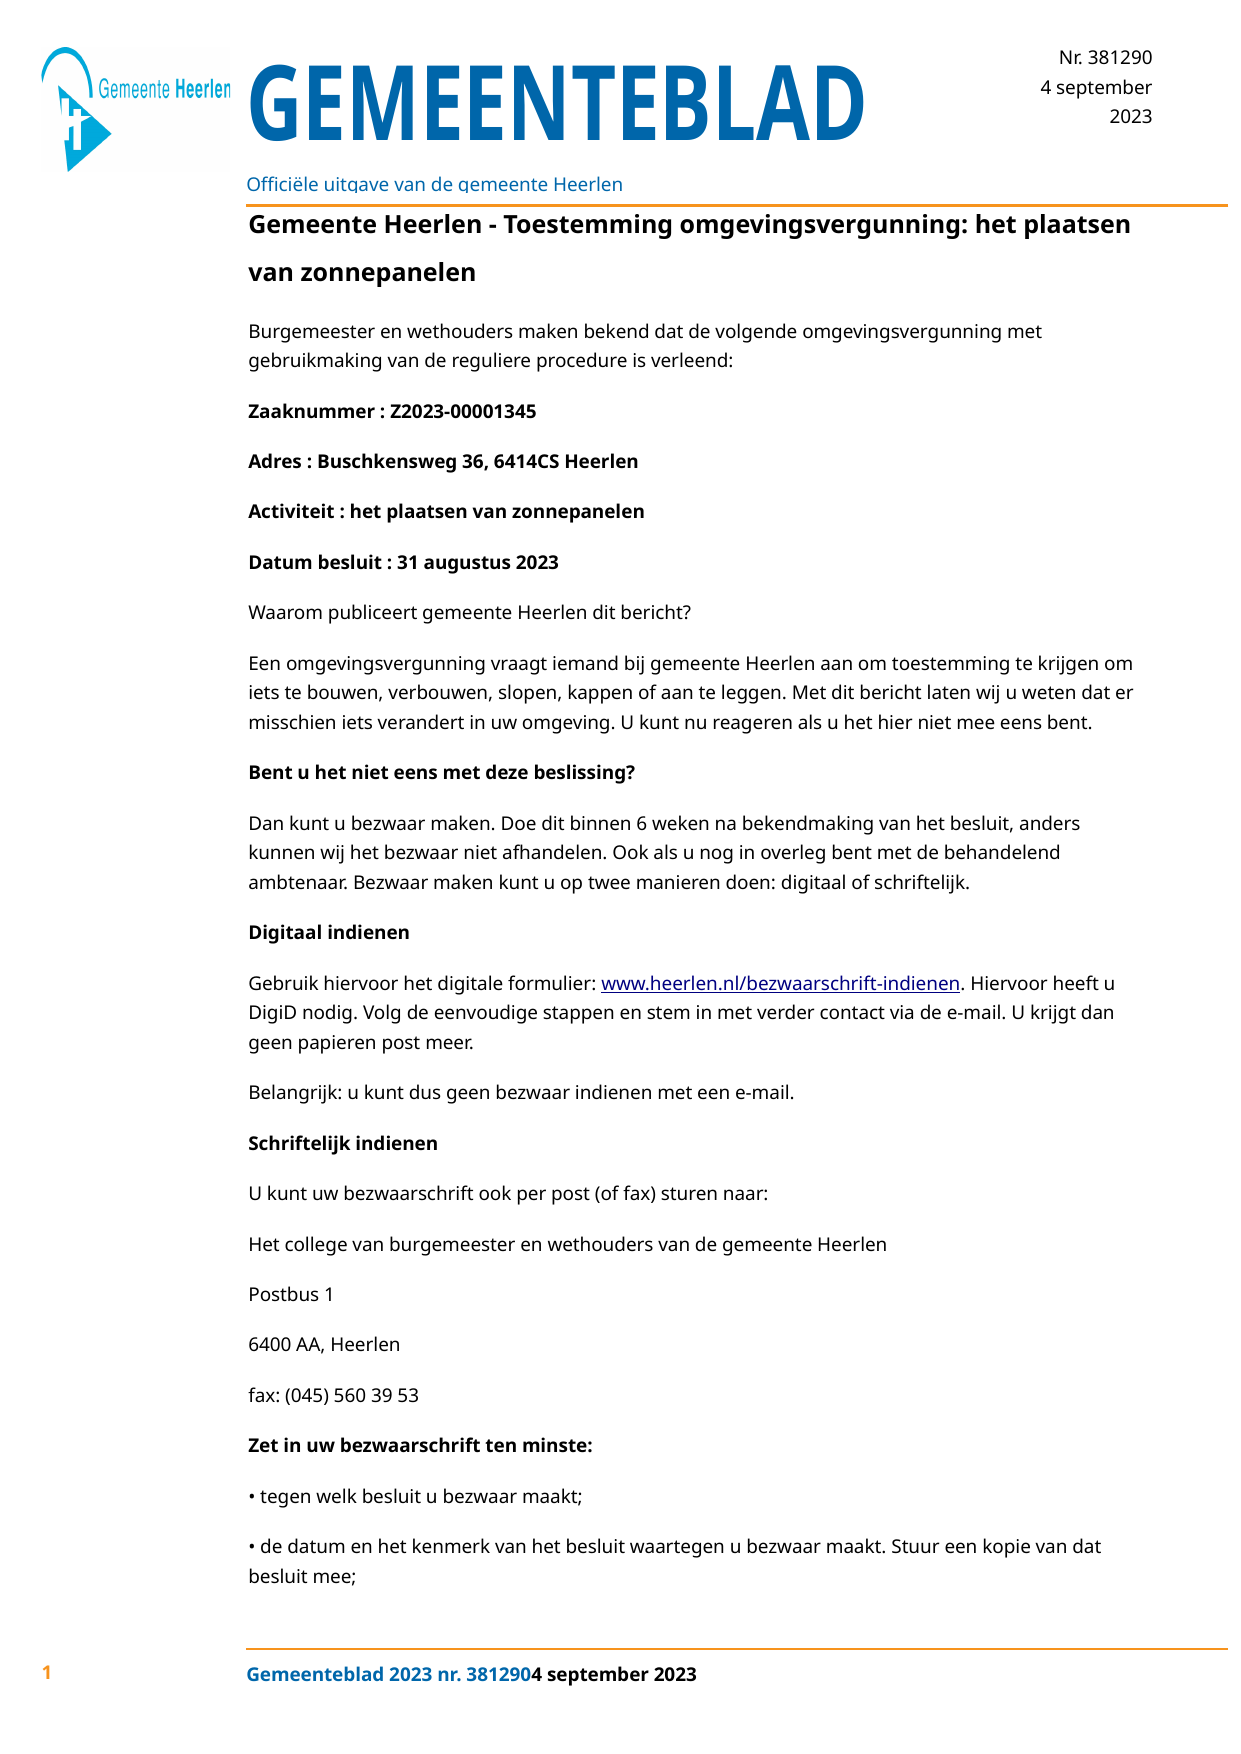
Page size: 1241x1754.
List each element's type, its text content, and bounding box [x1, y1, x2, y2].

text Adres : Buschkensweg 36, 6414CS Heerlen [248, 448, 1152, 474]
text Gemeente Heerlen - Toestemming omgevingsvergunning: het plaatsen van zonnepanelen [248, 207, 1152, 288]
text Het college van burgemeester en wethouders van de gemeente Heerlen [248, 1231, 1152, 1257]
text Zaaknummer : Z2023-00001345 [248, 398, 1152, 424]
text Schriftelijk indienen [248, 1130, 1152, 1156]
text Postbus 1 [248, 1281, 1152, 1307]
text Datum besluit : 31 augustus 2023 [248, 549, 1152, 575]
text Gebruik hiervoor het digitale formulier: www.heerlen.nl/bezwaarschrift-indienen. Hiervoor heeft u DigiD nodig. Volg de eenvoudige stappen en stem in met verder contact via de e-mail. U krijgt dan geen papieren post meer. [248, 970, 1152, 1055]
text Bent u het niet eens met deze beslissing? [248, 759, 1152, 785]
picture [41, 47, 59, 70]
text U kunt uw bezwaarschrift ook per post (of fax) sturen naar: [248, 1180, 1152, 1206]
text Waarom publiceert gemeente Heerlen dit bericht? [248, 599, 1152, 625]
text Belangrijk: u kunt dus geen bezwaar indienen met een e-mail. [248, 1079, 1152, 1105]
text fax: (045) 560 39 53 [248, 1382, 1152, 1408]
text 6400 AA, Heerlen [248, 1332, 1152, 1357]
text Zet in uw bezwaarschrift ten minste: [248, 1432, 1152, 1458]
picture [41, 47, 231, 172]
text Een omgevingsvergunning vraagt iemand bij gemeente Heerlen aan om toestemming te krijgen om iets te bouwen, verbouwen, slopen, kappen of aan te leggen. Met dit bericht laten wij u weten dat er misschien iets verandert in uw omgeving. U kunt nu reageren als u het hier niet mee eens bent. [248, 650, 1152, 735]
text Activiteit : het plaatsen van zonnepanelen [248, 499, 1152, 524]
text Digitaal indienen [248, 919, 1152, 945]
text Burgemeester en wethouders maken bekend dat de volgende omgevingsvergunning met gebruikmaking van de reguliere procedure is verleend: [248, 318, 1152, 373]
text Dan kunt u bezwaar maken. Doe dit binnen 6 weken na bekendmaking van het besluit, anders kunnen wij het bezwaar niet afhandelen. Ook als u nog in overleg bent met de behandelend ambtenaar. Bezwaar maken kunt u op twee manieren doen: digitaal of schriftelijk. [248, 810, 1152, 895]
text • de datum en het kenmerk van het besluit waartegen u bezwaar maakt. Stuur een kopie van dat besluit mee; [248, 1533, 1152, 1589]
text • tegen welk besluit u bezwaar maakt; [248, 1483, 1152, 1509]
